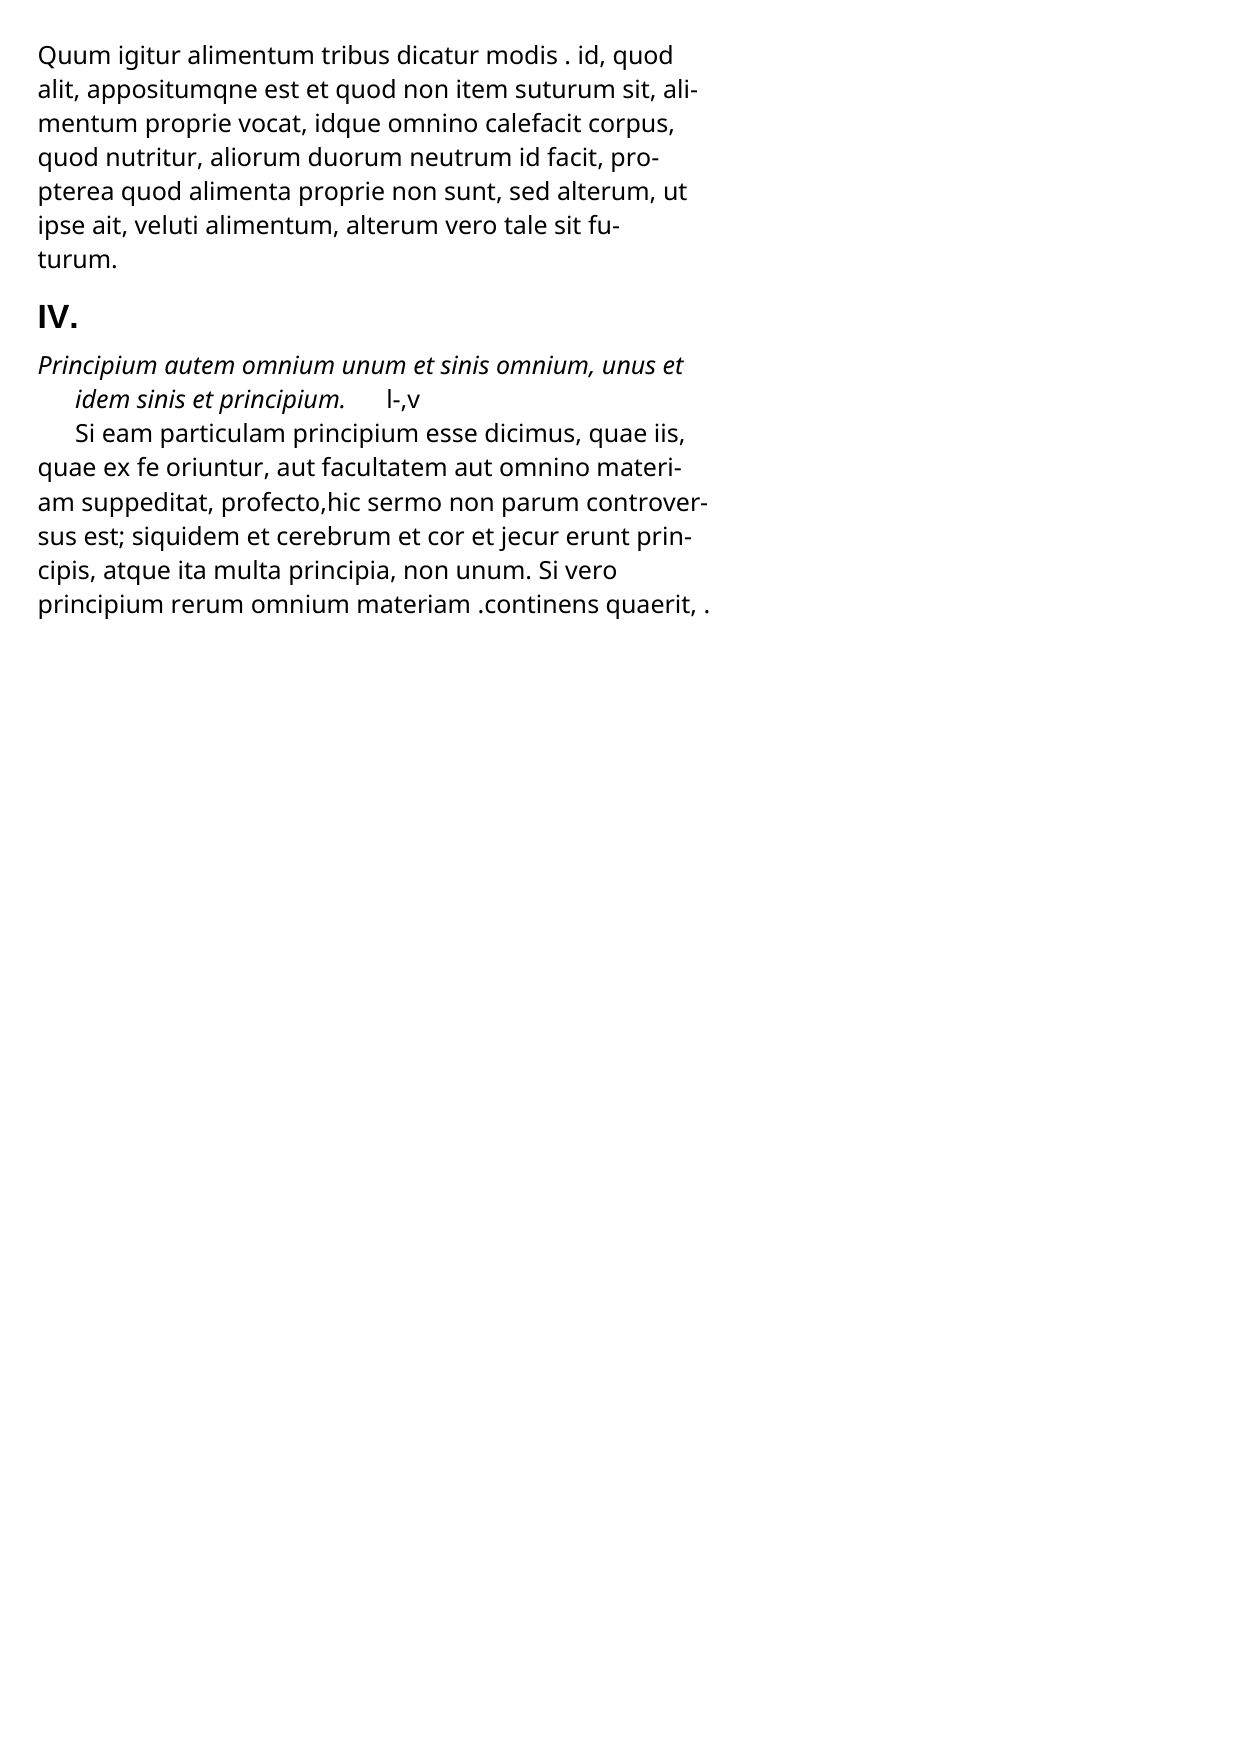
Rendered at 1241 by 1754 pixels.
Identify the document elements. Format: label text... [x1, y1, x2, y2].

text Principium autem omnium unum et sinis omnium, unus et idem sinis et principium. l-,v [37, 348, 1203, 416]
text Si eam particulam principium esse dicimus, quae iis, quae ex fe oriuntur, aut facultatem aut omnino materi- am suppeditat, profecto,hic sermo non parum controver- sus est; siquidem et cerebrum et cor et jecur erunt prin- cipis, atque ita multa principia, non unum. Si vero principium rerum omnium materiam .continens quaerit, . [37, 416, 1203, 620]
text Quum igitur alimentum tribus dicatur modis . id, quod alit, appositumqne est et quod non item suturum sit, ali- mentum proprie vocat, idque omnino calefacit corpus, quod nutritur, aliorum duorum neutrum id facit, pro- pterea quod alimenta proprie non sunt, sed alterum, ut ipse ait, veluti alimentum, alterum vero tale sit fu- turum. [37, 37, 1203, 276]
subtitle IV. [37, 297, 1203, 335]
